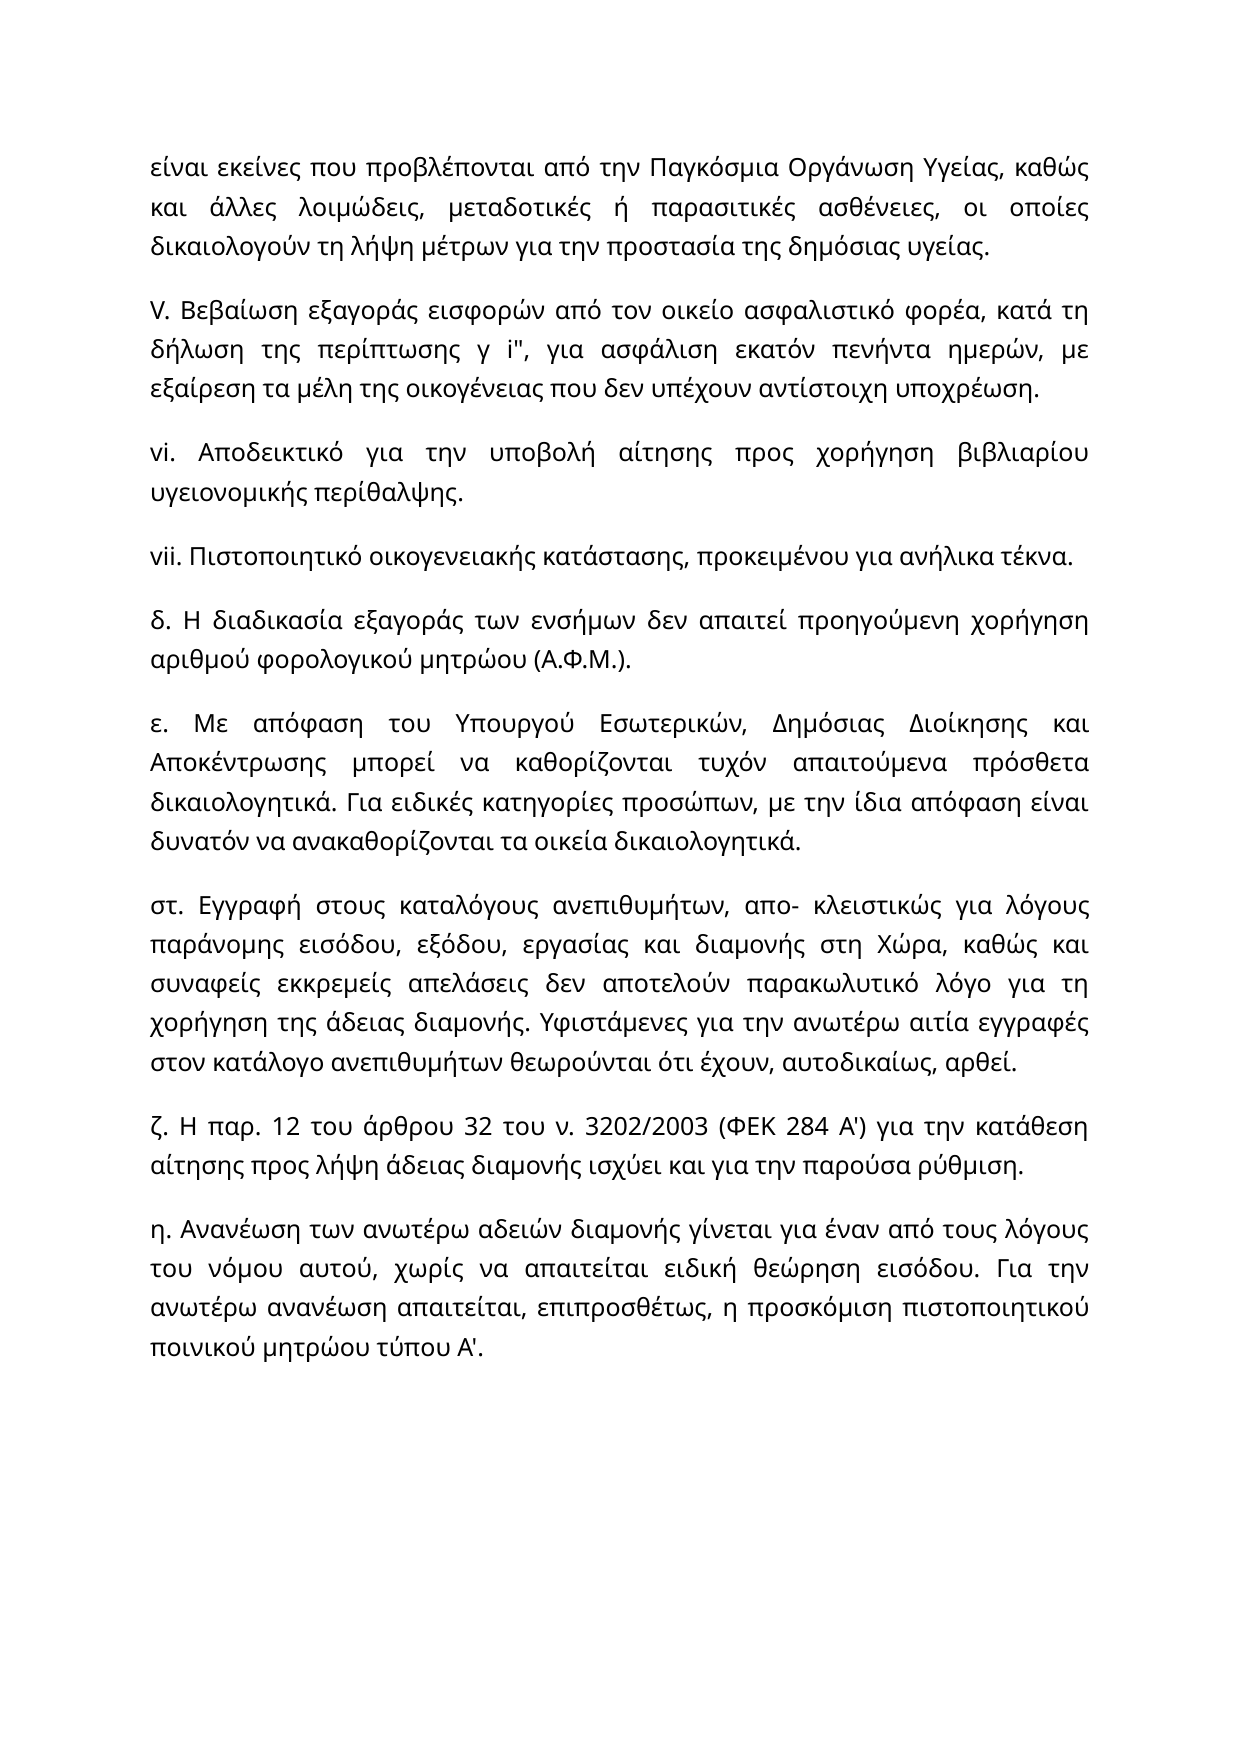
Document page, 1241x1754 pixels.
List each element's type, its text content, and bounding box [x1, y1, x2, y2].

text ζ. Η παρ. 12 του άρθρου 32 του ν. 3202/2003 (ΦΕΚ 284 Α') για την κατάθεση αίτησης προς λήψη άδειας διαμονής ισχύει και για την παρούσα ρύθμιση. [150, 1108, 1090, 1182]
text η. Ανανέωση των ανωτέρω αδειών διαμονής γίνεται για έναν από τους λόγους του νόμου αυτού, χωρίς να απαιτείται ειδική θεώρηση εισόδου. Για την ανωτέρω ανανέωση απαιτείται, επιπροσθέτως, η προσκόμιση πιστοποιητικού ποινικού μητρώου τύπου Α'. [150, 1212, 1090, 1363]
text στ. Εγγραφή στους καταλόγους ανεπιθυμήτων, απο- κλειστικώς για λόγους παράνομης εισόδου, εξόδου, εργασίας και διαμονής στη Χώρα, καθώς και συναφείς εκκρεμείς απελάσεις δεν αποτελούν παρακωλυτικό λόγο για τη χορήγηση της άδειας διαμονής. Υφιστάμενες για την ανωτέρω αιτία εγγραφές στον κατάλογο ανεπιθυμήτων θεωρούνται ότι έχουν, αυτοδικαίως, αρθεί. [150, 887, 1090, 1078]
text δ. Η διαδικασία εξαγοράς των ενσήμων δεν απαιτεί προηγούμενη χορήγηση αριθμού φορολογικού μητρώου (Α.Φ.Μ.). [150, 602, 1090, 676]
text vii. Πιστοποιητικό οικογενειακής κατάστασης, προκειμένου για ανήλικα τέκνα. [150, 538, 1090, 572]
text ε. Με απόφαση του Υπουργού Εσωτερικών, Δημόσιας Διοίκησης και Αποκέντρωσης μπορεί να καθορίζονται τυχόν απαιτούμενα πρόσθετα δικαιολογητικά. Για ειδικές κατηγορίες προσώπων, με την ίδια απόφαση είναι δυνατόν να ανακαθορίζονται τα οικεία δικαιολογητικά. [150, 706, 1090, 857]
text είναι εκείνες που προβλέπονται από την Παγκόσμια Οργάνωση Υγείας, καθώς και άλλες λοιμώδεις, μεταδοτικές ή παρασιτικές ασθένειες, οι οποίες δικαιολογούν τη λήψη μέτρων για την προστασία της δημόσιας υγείας. [150, 150, 1090, 262]
text vi. Αποδεικτικό για την υποβολή αίτησης προς χορήγηση βιβλιαρίου υγειονομικής περίθαλψης. [150, 435, 1090, 508]
text V. Βεβαίωση εξαγοράς εισφορών από τον οικείο ασφαλιστικό φορέα, κατά τη δήλωση της περίπτωσης γ i", για ασφάλιση εκατόν πενήντα ημερών, με εξαίρεση τα μέλη της οικογένειας που δεν υπέχουν αντίστοιχη υποχρέωση. [150, 292, 1090, 405]
